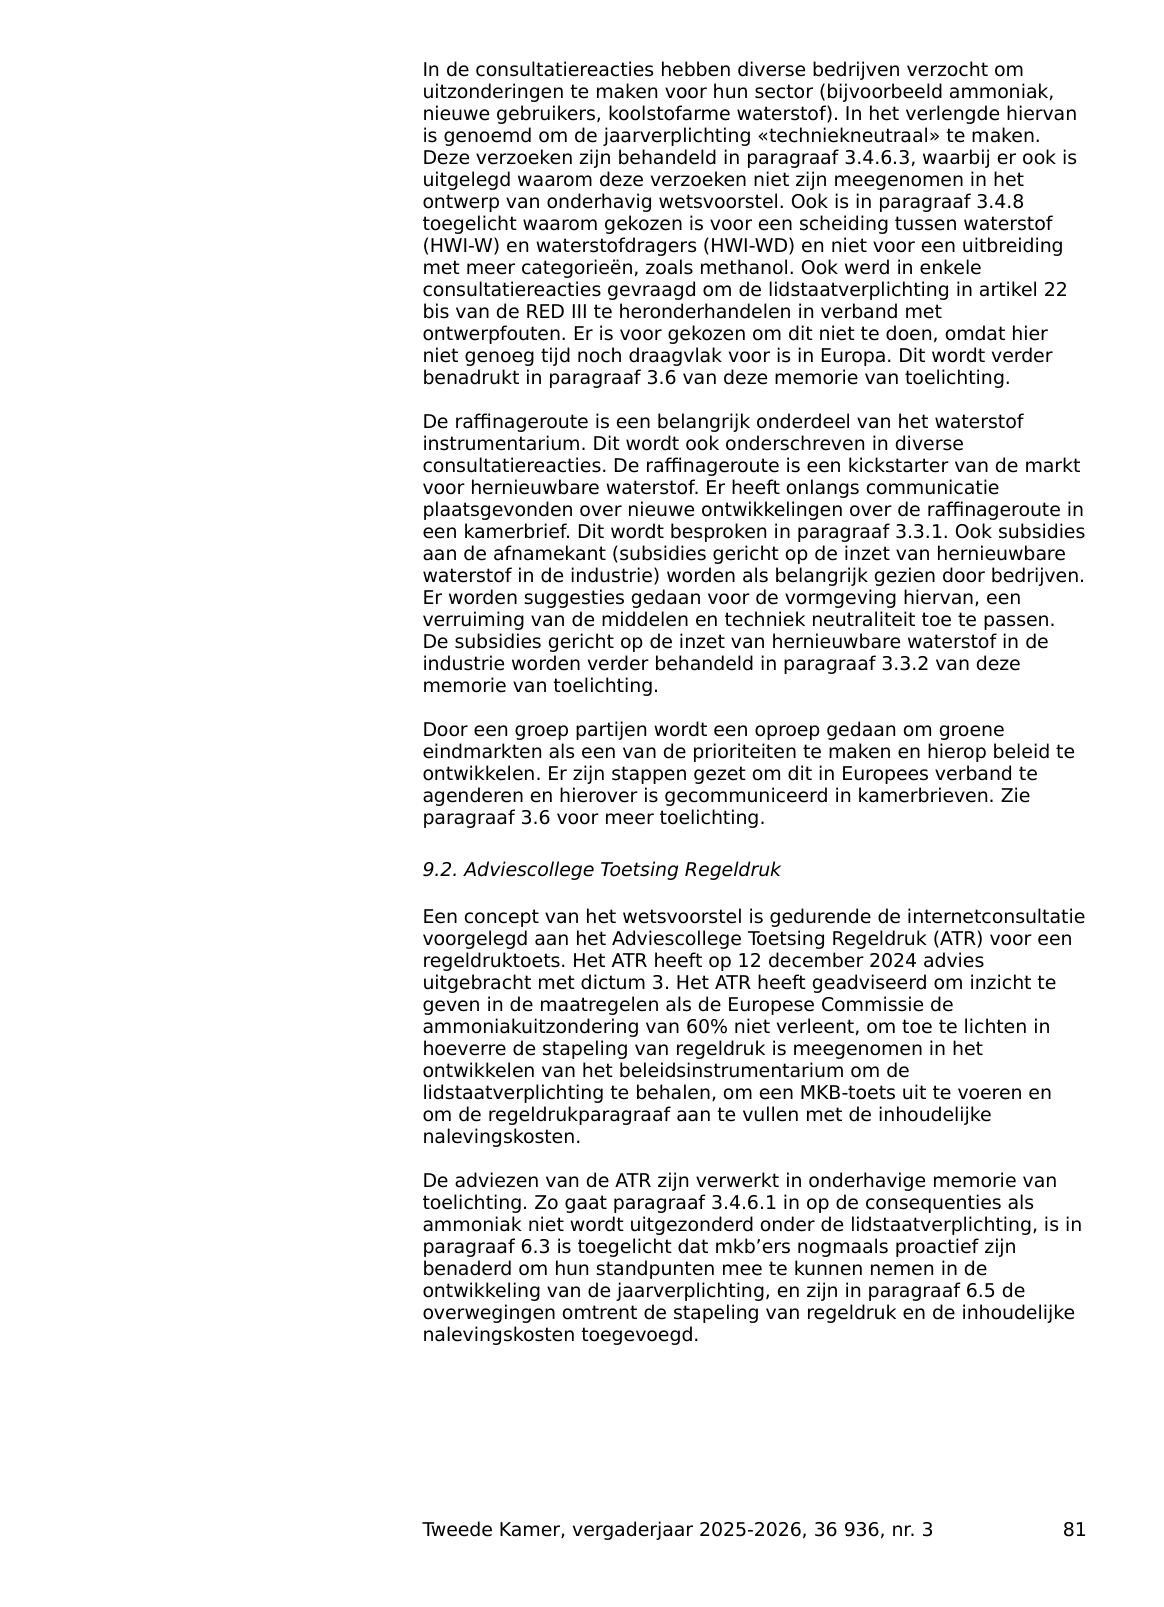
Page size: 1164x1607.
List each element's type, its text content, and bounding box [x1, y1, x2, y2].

text De raffinageroute is een belangrijk onderdeel van het waterstof instrumentarium. Dit wordt ook onderschreven in diverse consultatiereacties. De raffinageroute is een kickstarter van de markt voor hernieuwbare waterstof. Er heeft onlangs communicatie plaatsgevonden over nieuwe ontwikkelingen over de raffinageroute in een kamerbrief. Dit wordt besproken in paragraaf 3.3.1. Ook subsidies aan de afnamekant (subsidies gericht op de inzet van hernieuwbare waterstof in de industrie) worden als belangrijk gezien door bedrijven. Er worden suggesties gedaan voor de vormgeving hiervan, een verruiming van de middelen en techniek neutraliteit toe te passen. De subsidies gericht op de inzet van hernieuwbare waterstof in de industrie worden verder behandeld in paragraaf 3.3.2 van deze memorie van toelichting. [422, 411, 1087, 697]
text De adviezen van de ATR zijn verwerkt in onderhavige memorie van toelichting. Zo gaat paragraaf 3.4.6.1 in op de consequenties als ammoniak niet wordt uitgezonderd onder de lidstaatverplichting, is in paragraaf 6.3 is toegelicht dat mkb’ers nogmaals proactief zijn benaderd om hun standpunten mee te kunnen nemen in de ontwikkeling van de jaarverplichting, en zijn in paragraaf 6.5 de overwegingen omtrent de stapeling van regeldruk en de inhoudelijke nalevingskosten toegevoegd. [422, 1170, 1087, 1346]
text Een concept van het wetsvoorstel is gedurende de internetconsultatie voorgelegd aan het Adviescollege Toetsing Regeldruk (ATR) voor een regeldruktoets. Het ATR heeft op 12 december 2024 advies uitgebracht met dictum 3. Het ATR heeft geadviseerd om inzicht te geven in de maatregelen als de Europese Commissie de ammoniakuitzondering van 60% niet verleent, om toe te lichten in hoeverre de stapeling van regeldruk is meegenomen in het ontwikkelen van het beleidsinstrumentarium om de lidstaatverplichting te behalen, om een MKB-toets uit te voeren en om de regeldrukparagraaf aan te vullen met de inhoudelijke nalevingskosten. [422, 906, 1087, 1147]
text In de consultatiereacties hebben diverse bedrijven verzocht om uitzonderingen te maken voor hun sector (bijvoorbeeld ammoniak, nieuwe gebruikers, koolstofarme waterstof). In het verlengde hiervan is genoemd om de jaarverplichting «techniekneutraal» te maken. Deze verzoeken zijn behandeld in paragraaf 3.4.6.3, waarbij er ook is uitgelegd waarom deze verzoeken niet zijn meegenomen in het ontwerp van onderhavig wetsvoorstel. Ook is in paragraaf 3.4.8 toegelicht waarom gekozen is voor een scheiding tussen waterstof (HWI-W) en waterstofdragers (HWI-WD) en niet voor een uitbreiding met meer categorieën, zoals methanol. Ook werd in enkele consultatiereacties gevraagd om de lidstaatverplichting in artikel 22 bis van de RED III te heronderhandelen in verband met ontwerpfouten. Er is voor gekozen om dit niet te doen, omdat hier niet genoeg tijd noch draagvlak voor is in Europa. Dit wordt verder benadrukt in paragraaf 3.6 van deze memorie van toelichting. [422, 59, 1087, 389]
subtitle 9.2. Adviescollege Toetsing Regeldruk [422, 859, 1087, 881]
text Door een groep partijen wordt een oproep gedaan om groene eindmarkten als een van de prioriteiten te maken en hierop beleid te ontwikkelen. Er zijn stappen gezet om dit in Europees verband te agenderen en hierover is gecommuniceerd in kamerbrieven. Zie paragraaf 3.6 voor meer toelichting. [422, 719, 1087, 829]
